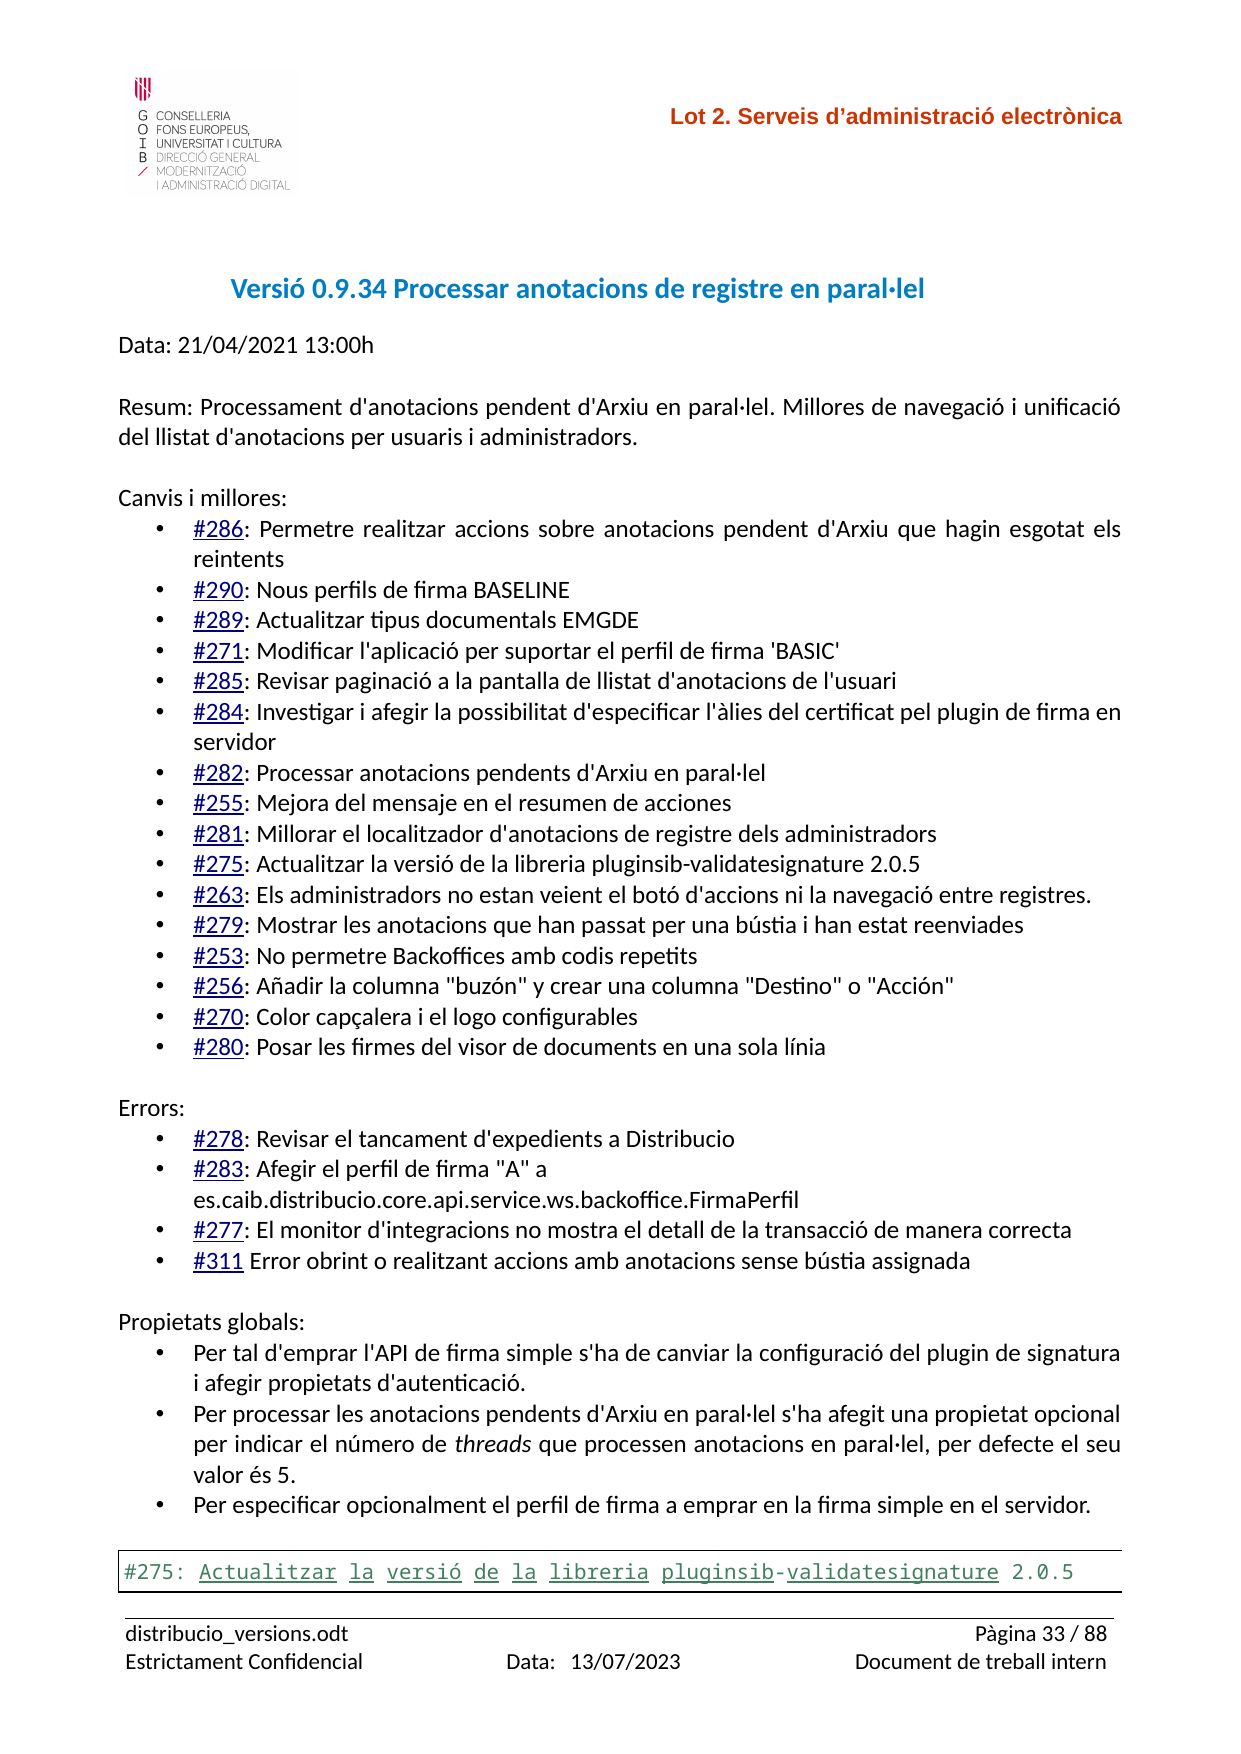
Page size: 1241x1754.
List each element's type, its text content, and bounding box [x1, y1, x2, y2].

list #271: Modificar l'aplicació per suportar el perfil de firma 'BASIC' [156, 635, 1122, 665]
list #289: Actualitzar tipus documentals EMGDE [156, 604, 1122, 635]
list #284: Investigar i afegir la possibilitat d'especificar l'àlies del certificat pel plugin de firma en servidor [156, 696, 1122, 757]
list #279: Mostrar les anotacions que han passat per una bústia i han estat reenviades [156, 909, 1122, 940]
list #290: Nous perfils de firma BASELINE [156, 574, 1122, 604]
list #280: Posar les firmes del visor de documents en una sola línia [156, 1032, 1122, 1062]
list #281: Millorar el localitzador d'anotacions de registre dels administradors [156, 818, 1122, 848]
list #263: Els administradors no estan veient el botó d'accions ni la navegació entre registres. [156, 879, 1122, 909]
text Errors: [118, 1093, 1122, 1123]
picture [126, 70, 299, 197]
list #282: Processar anotacions pendents d'Arxiu en paral·lel [156, 757, 1122, 787]
list #278: Revisar el tancament d'expedients a Distribucio [156, 1123, 1122, 1154]
list Per tal d'emprar l'API de firma simple s'ha de canviar la configuració del plugin de signatura i afegir propietats d'autenticació. [156, 1337, 1122, 1398]
list #270: Color capçalera i el logo configurables [156, 1001, 1122, 1032]
list #253: No permetre Backoffices amb codis repetits [156, 940, 1122, 971]
text Data: 21/04/2021 13:00h [118, 329, 1122, 360]
list #256: Añadir la columna "buzón" y crear una columna "Destino" o "Acción" [156, 971, 1122, 1001]
list #283: Afegir el perfil de firma "A" a es.caib.distribucio.core.api.service.ws.backoffice.FirmaPerfil [156, 1154, 1122, 1215]
list #255: Mejora del mensaje en el resumen de acciones [156, 787, 1122, 818]
list #286: Permetre realitzar accions sobre anotacions pendent d'Arxiu que hagin esgotat els reintents [156, 513, 1122, 574]
list #277: El monitor d'integracions no mostra el detall de la transacció de manera correcta [156, 1215, 1122, 1245]
list Per especificar opcionalment el perfil de firma a emprar en la firma simple en el servidor. [156, 1489, 1122, 1520]
list #311 Error obrint o realitzant accions amb anotacions sense bústia assignada [156, 1245, 1122, 1276]
list #275: Actualitzar la versió de la libreria pluginsib-validatesignature 2.0.5 [156, 848, 1122, 879]
list #285: Revisar paginació a la pantalla de llistat d'anotacions de l'usuari [156, 665, 1122, 696]
list Per processar les anotacions pendents d'Arxiu en paral·lel s'ha afegit una propietat opcional per indicar el número de threads que processen anotacions en paral·lel, per defecte el seu valor és 5. [156, 1398, 1122, 1489]
text Canvis i millores: [118, 482, 1122, 513]
table_header #275: Actualitzar la versió de la libreria pluginsib-validatesignature 2.0.5 [119, 1551, 1122, 1591]
text Resum: Processament d'anotacions pendent d'Arxiu en paral·lel. Millores de navegació i unificació del llistat d'anotacions per usuaris i administradors. [118, 391, 1122, 452]
text Propietats globals: [118, 1306, 1122, 1337]
subtitle Versió 0.9.34 Processar anotacions de registre en paral·lel [153, 270, 1122, 306]
